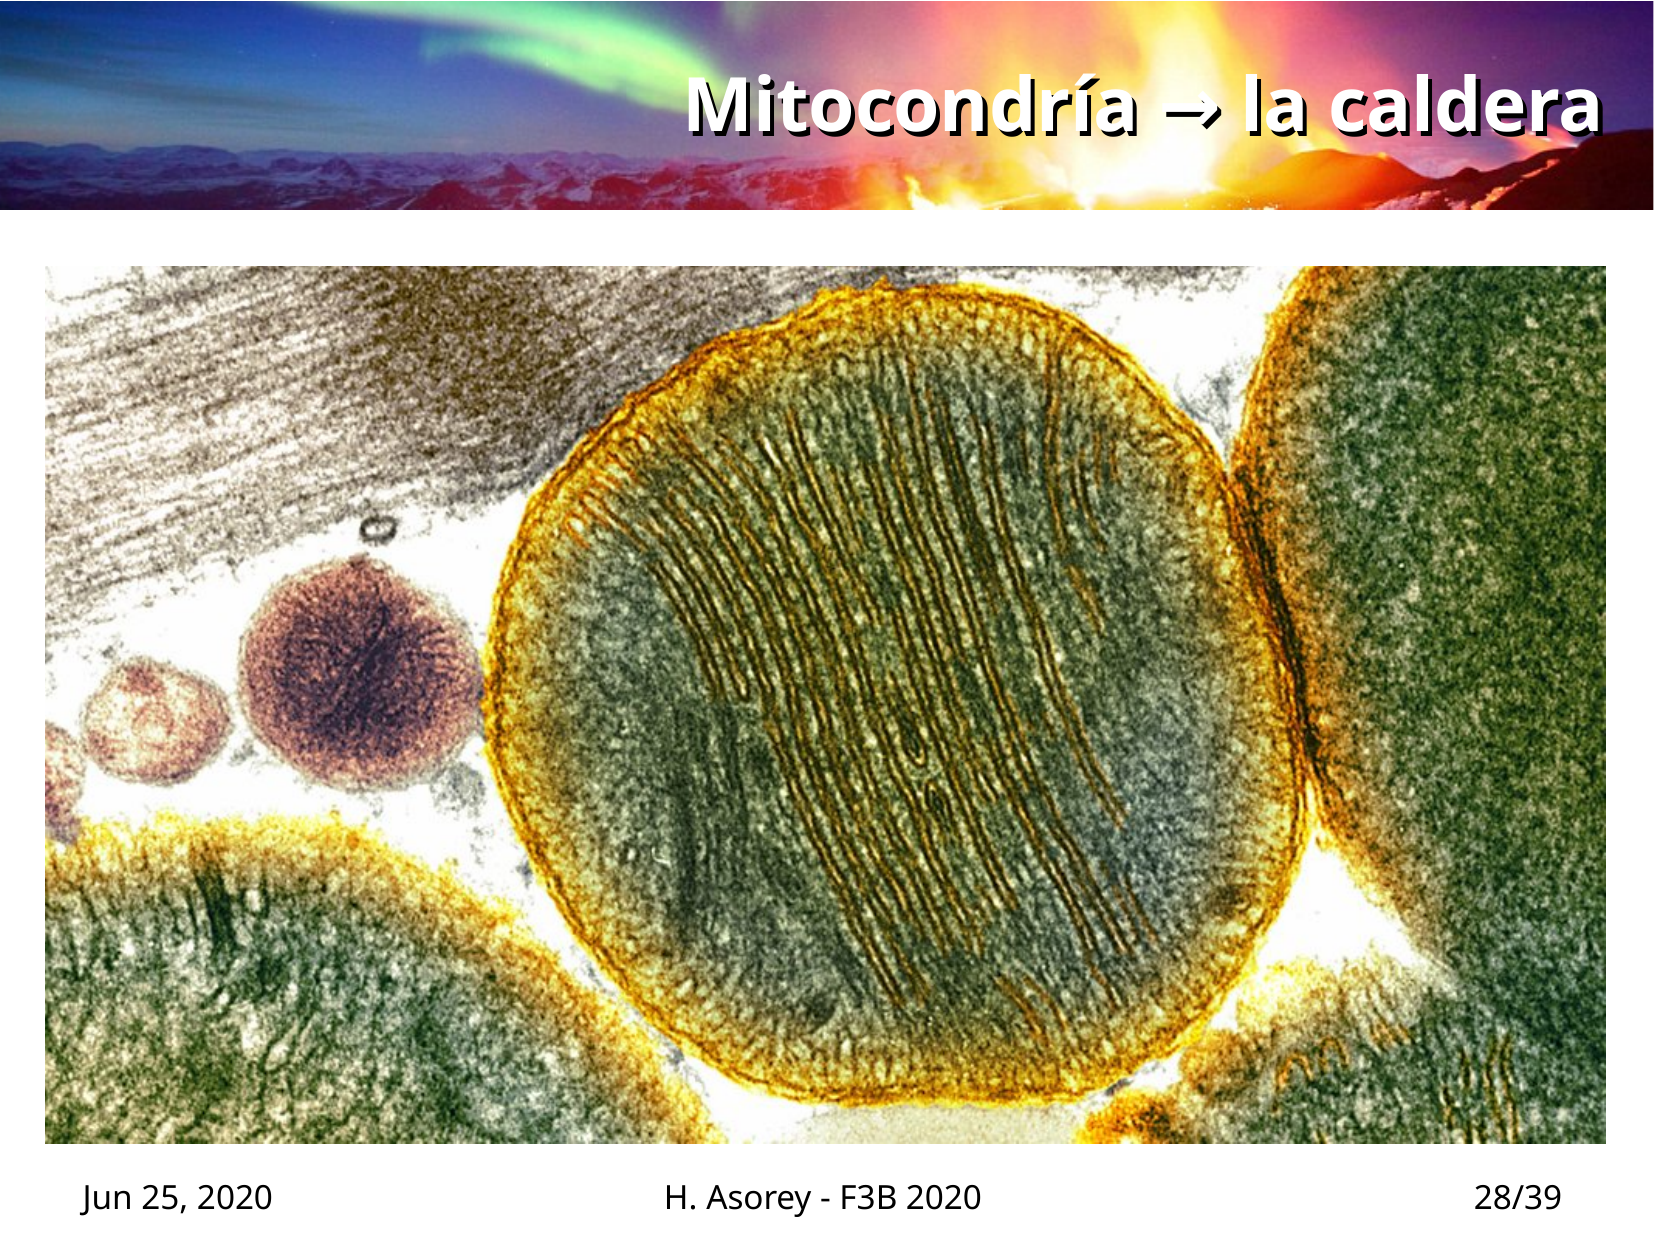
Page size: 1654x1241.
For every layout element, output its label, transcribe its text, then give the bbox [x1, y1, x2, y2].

picture [0, 1, 1654, 210]
title Mitocondría → la caldera [45, 15, 1606, 191]
picture [45, 266, 1606, 1144]
